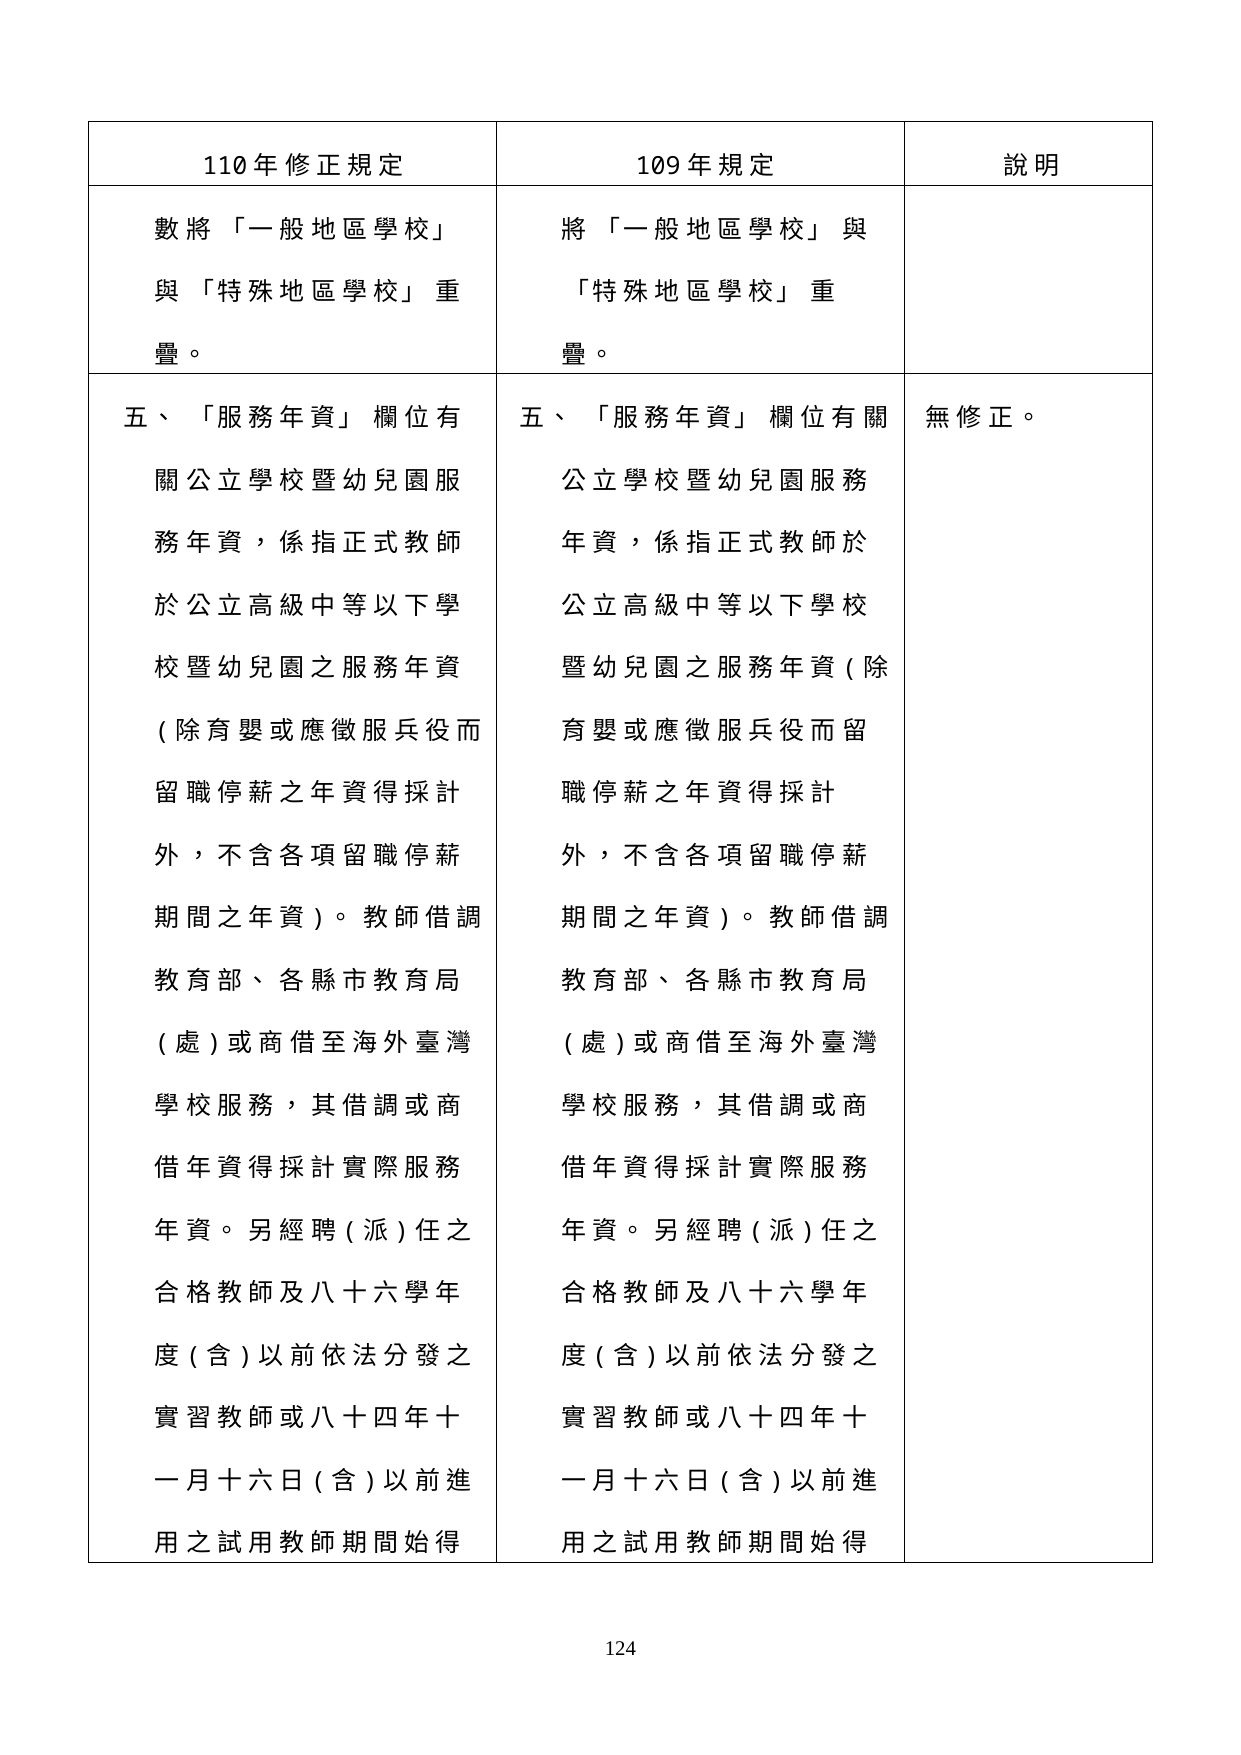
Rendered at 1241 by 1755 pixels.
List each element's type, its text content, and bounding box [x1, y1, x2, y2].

table_cell 將「一般地區學校」與「特殊地區學校」重疊。 [497, 186, 904, 373]
table_cell 數將「一般地區學校」與「特殊地區學校」重疊。 [89, 186, 496, 373]
table_cell 五、「服務年資」欄位有關公立學校暨幼兒園服務年資，係指正式教師於公立高級中等以下學校暨幼兒園之服務年資(除育嬰或應徵服兵役而留職停薪之年資得採計外，不含各項留職停薪期間之年資)。教師借調教育部、各縣市教育局(處)或商借至海外臺灣學校服務，其借調或商借年資得採計實際服務年資。另經聘(派)任之合格教師及八十六學年度(含)以前依法分發之實習教師或八十四年十一月十六日(含)以前進用之試用教師期間始得 [497, 374, 904, 1562]
table_header 說明 [905, 122, 1152, 185]
table_cell 無修正。 [905, 374, 1152, 1562]
table_cell [905, 186, 1152, 373]
table_header 110年修正規定 [89, 122, 496, 185]
table_header 109年規定 [497, 122, 904, 185]
table_cell 五、「服務年資」欄位有關公立學校暨幼兒園服務年資，係指正式教師於公立高級中等以下學校暨幼兒園之服務年資(除育嬰或應徵服兵役而留職停薪之年資得採計外，不含各項留職停薪期間之年資)。教師借調教育部、各縣市教育局(處)或商借至海外臺灣學校服務，其借調或商借年資得採計實際服務年資。另經聘(派)任之合格教師及八十六學年度(含)以前依法分發之實習教師或八十四年十一月十六日(含)以前進用之試用教師期間始得 [89, 374, 496, 1562]
